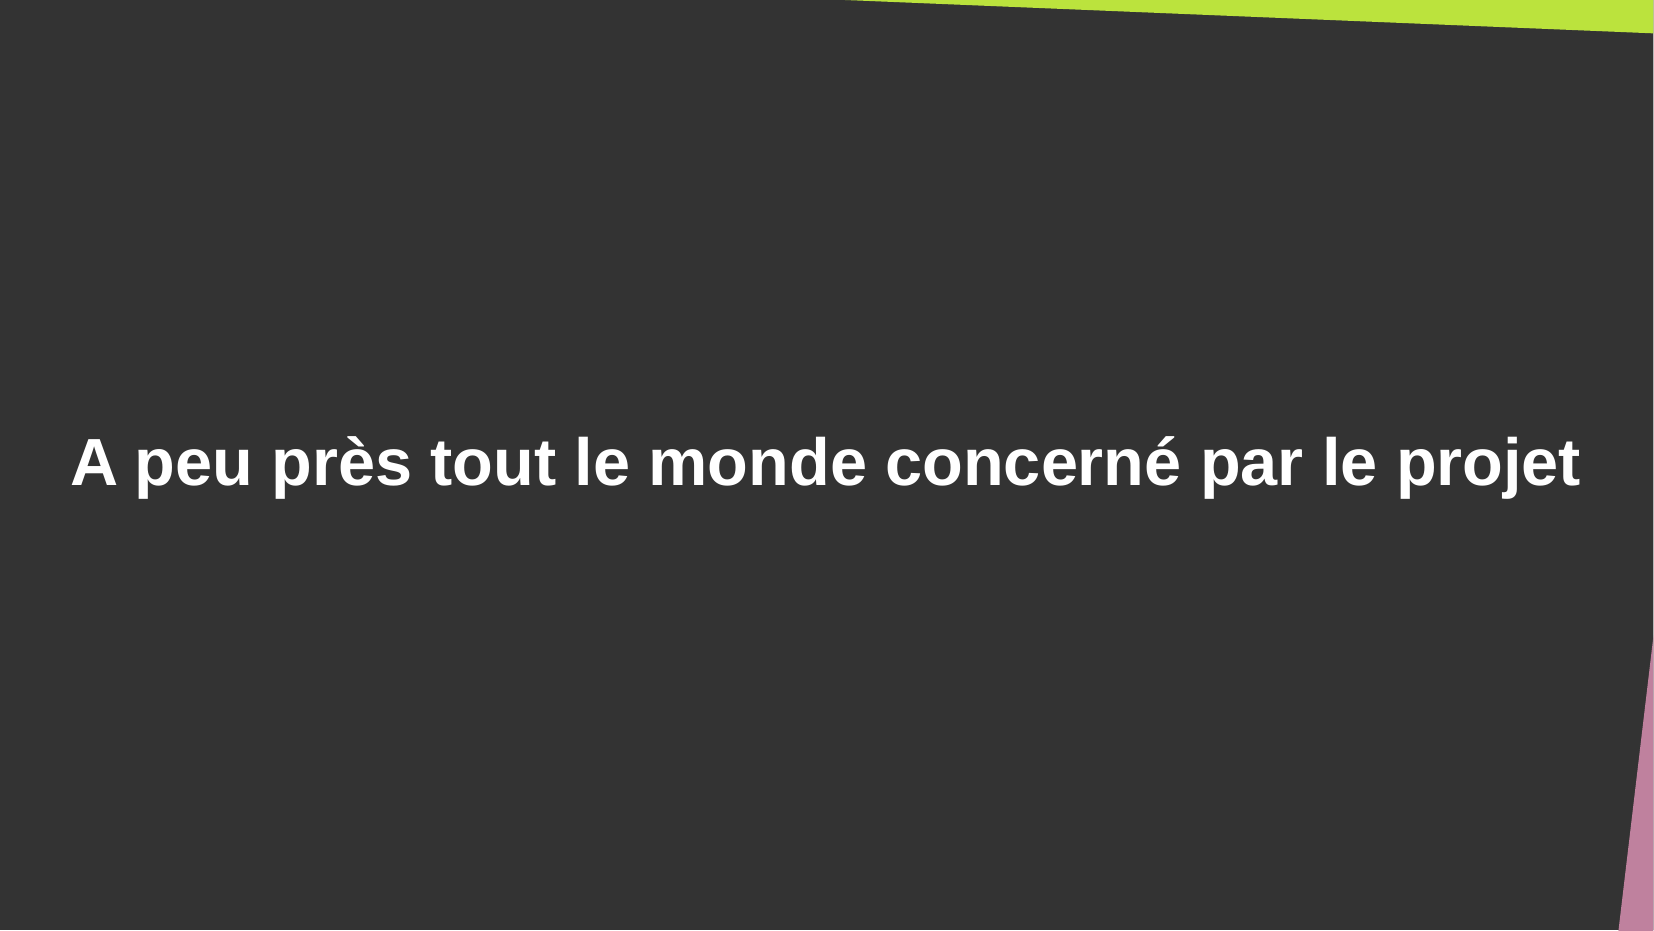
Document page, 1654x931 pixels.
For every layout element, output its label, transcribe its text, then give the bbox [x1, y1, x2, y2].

title A peu près tout le monde concerné par le projet [31, 424, 1622, 506]
text_box [845, 0, 1654, 34]
text_box [1618, 631, 1654, 931]
